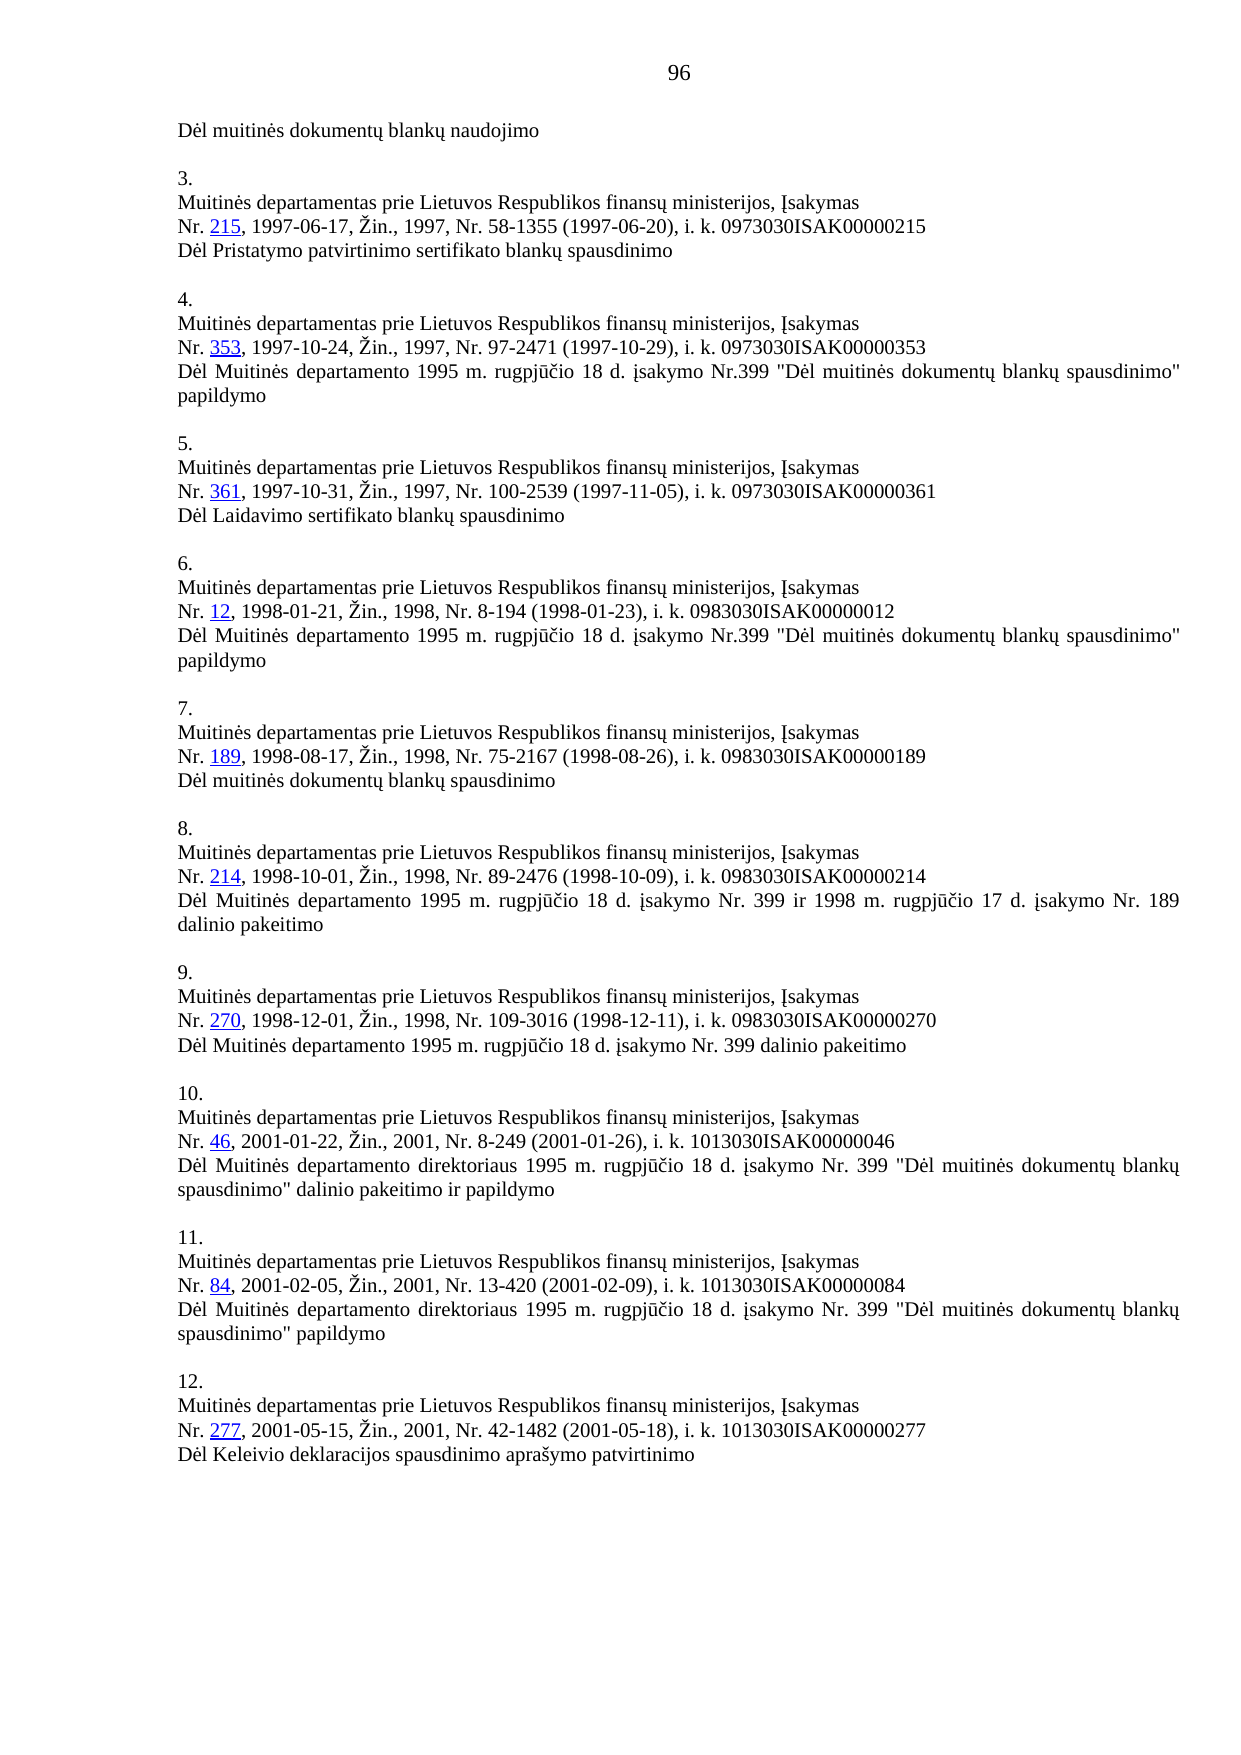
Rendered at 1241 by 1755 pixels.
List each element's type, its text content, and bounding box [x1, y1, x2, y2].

text Dėl Muitinės departamento 1995 m. rugpjūčio 18 d. įsakymo Nr. 399 dalinio pakeitimo [177, 1032, 1181, 1057]
text 7. [177, 696, 1181, 720]
text Nr. 361, 1997-10-31, Žin., 1997, Nr. 100-2539 (1997-11-05), i. k. 0973030ISAK00000361 [177, 479, 1181, 503]
text Dėl Laidavimo sertifikato blankų spausdinimo [177, 503, 1181, 527]
text Dėl Muitinės departamento 1995 m. rugpjūčio 18 d. įsakymo Nr.399 "Dėl muitinės dokumentų blankų spausdinimo" papildymo [177, 359, 1181, 407]
text Nr. 84, 2001-02-05, Žin., 2001, Nr. 13-420 (2001-02-09), i. k. 1013030ISAK00000084 [177, 1273, 1181, 1297]
text Muitinės departamentas prie Lietuvos Respublikos finansų ministerijos, Įsakymas [177, 840, 1181, 864]
text Nr. 353, 1997-10-24, Žin., 1997, Nr. 97-2471 (1997-10-29), i. k. 0973030ISAK00000353 [177, 335, 1181, 359]
text 4. [177, 287, 1181, 311]
text 11. [177, 1225, 1181, 1249]
text Muitinės departamentas prie Lietuvos Respublikos finansų ministerijos, Įsakymas [177, 575, 1181, 599]
text 5. [177, 431, 1181, 455]
text Nr. 277, 2001-05-15, Žin., 2001, Nr. 42-1482 (2001-05-18), i. k. 1013030ISAK00000277 [177, 1417, 1181, 1442]
text Nr. 215, 1997-06-17, Žin., 1997, Nr. 58-1355 (1997-06-20), i. k. 0973030ISAK00000215 [177, 214, 1181, 238]
text Muitinės departamentas prie Lietuvos Respublikos finansų ministerijos, Įsakymas [177, 190, 1181, 214]
text Muitinės departamentas prie Lietuvos Respublikos finansų ministerijos, Įsakymas [177, 1105, 1181, 1129]
text Dėl Keleivio deklaracijos spausdinimo aprašymo patvirtinimo [177, 1442, 1181, 1466]
text Dėl muitinės dokumentų blankų naudojimo [177, 118, 1181, 142]
text 3. [177, 166, 1181, 190]
text Muitinės departamentas prie Lietuvos Respublikos finansų ministerijos, Įsakymas [177, 455, 1181, 479]
text Muitinės departamentas prie Lietuvos Respublikos finansų ministerijos, Įsakymas [177, 1393, 1181, 1417]
text 10. [177, 1081, 1181, 1105]
text Dėl Muitinės departamento 1995 m. rugpjūčio 18 d. įsakymo Nr. 399 ir 1998 m. rugpjūčio 17 d. įsakymo Nr. 189 dalinio pakeitimo [177, 888, 1181, 936]
text Muitinės departamentas prie Lietuvos Respublikos finansų ministerijos, Įsakymas [177, 984, 1181, 1008]
text Muitinės departamentas prie Lietuvos Respublikos finansų ministerijos, Įsakymas [177, 311, 1181, 335]
text Dėl Muitinės departamento direktoriaus 1995 m. rugpjūčio 18 d. įsakymo Nr. 399 "Dėl muitinės dokumentų blankų spausdinimo" dalinio pakeitimo ir papildymo [177, 1153, 1181, 1201]
text Nr. 270, 1998-12-01, Žin., 1998, Nr. 109-3016 (1998-12-11), i. k. 0983030ISAK00000270 [177, 1008, 1181, 1032]
text 9. [177, 960, 1181, 984]
text 6. [177, 551, 1181, 575]
text Dėl muitinės dokumentų blankų spausdinimo [177, 768, 1181, 792]
text 12. [177, 1369, 1181, 1393]
text Nr. 189, 1998-08-17, Žin., 1998, Nr. 75-2167 (1998-08-26), i. k. 0983030ISAK00000189 [177, 744, 1181, 768]
text Nr. 12, 1998-01-21, Žin., 1998, Nr. 8-194 (1998-01-23), i. k. 0983030ISAK00000012 [177, 599, 1181, 623]
text Dėl Muitinės departamento 1995 m. rugpjūčio 18 d. įsakymo Nr.399 "Dėl muitinės dokumentų blankų spausdinimo" papildymo [177, 623, 1181, 672]
text Muitinės departamentas prie Lietuvos Respublikos finansų ministerijos, Įsakymas [177, 1249, 1181, 1273]
text Dėl Muitinės departamento direktoriaus 1995 m. rugpjūčio 18 d. įsakymo Nr. 399 "Dėl muitinės dokumentų blankų spausdinimo" papildymo [177, 1297, 1181, 1345]
text 8. [177, 816, 1181, 840]
text Muitinės departamentas prie Lietuvos Respublikos finansų ministerijos, Įsakymas [177, 720, 1181, 744]
text Dėl Pristatymo patvirtinimo sertifikato blankų spausdinimo [177, 238, 1181, 262]
text Nr. 46, 2001-01-22, Žin., 2001, Nr. 8-249 (2001-01-26), i. k. 1013030ISAK00000046 [177, 1129, 1181, 1153]
text Nr. 214, 1998-10-01, Žin., 1998, Nr. 89-2476 (1998-10-09), i. k. 0983030ISAK00000214 [177, 864, 1181, 888]
